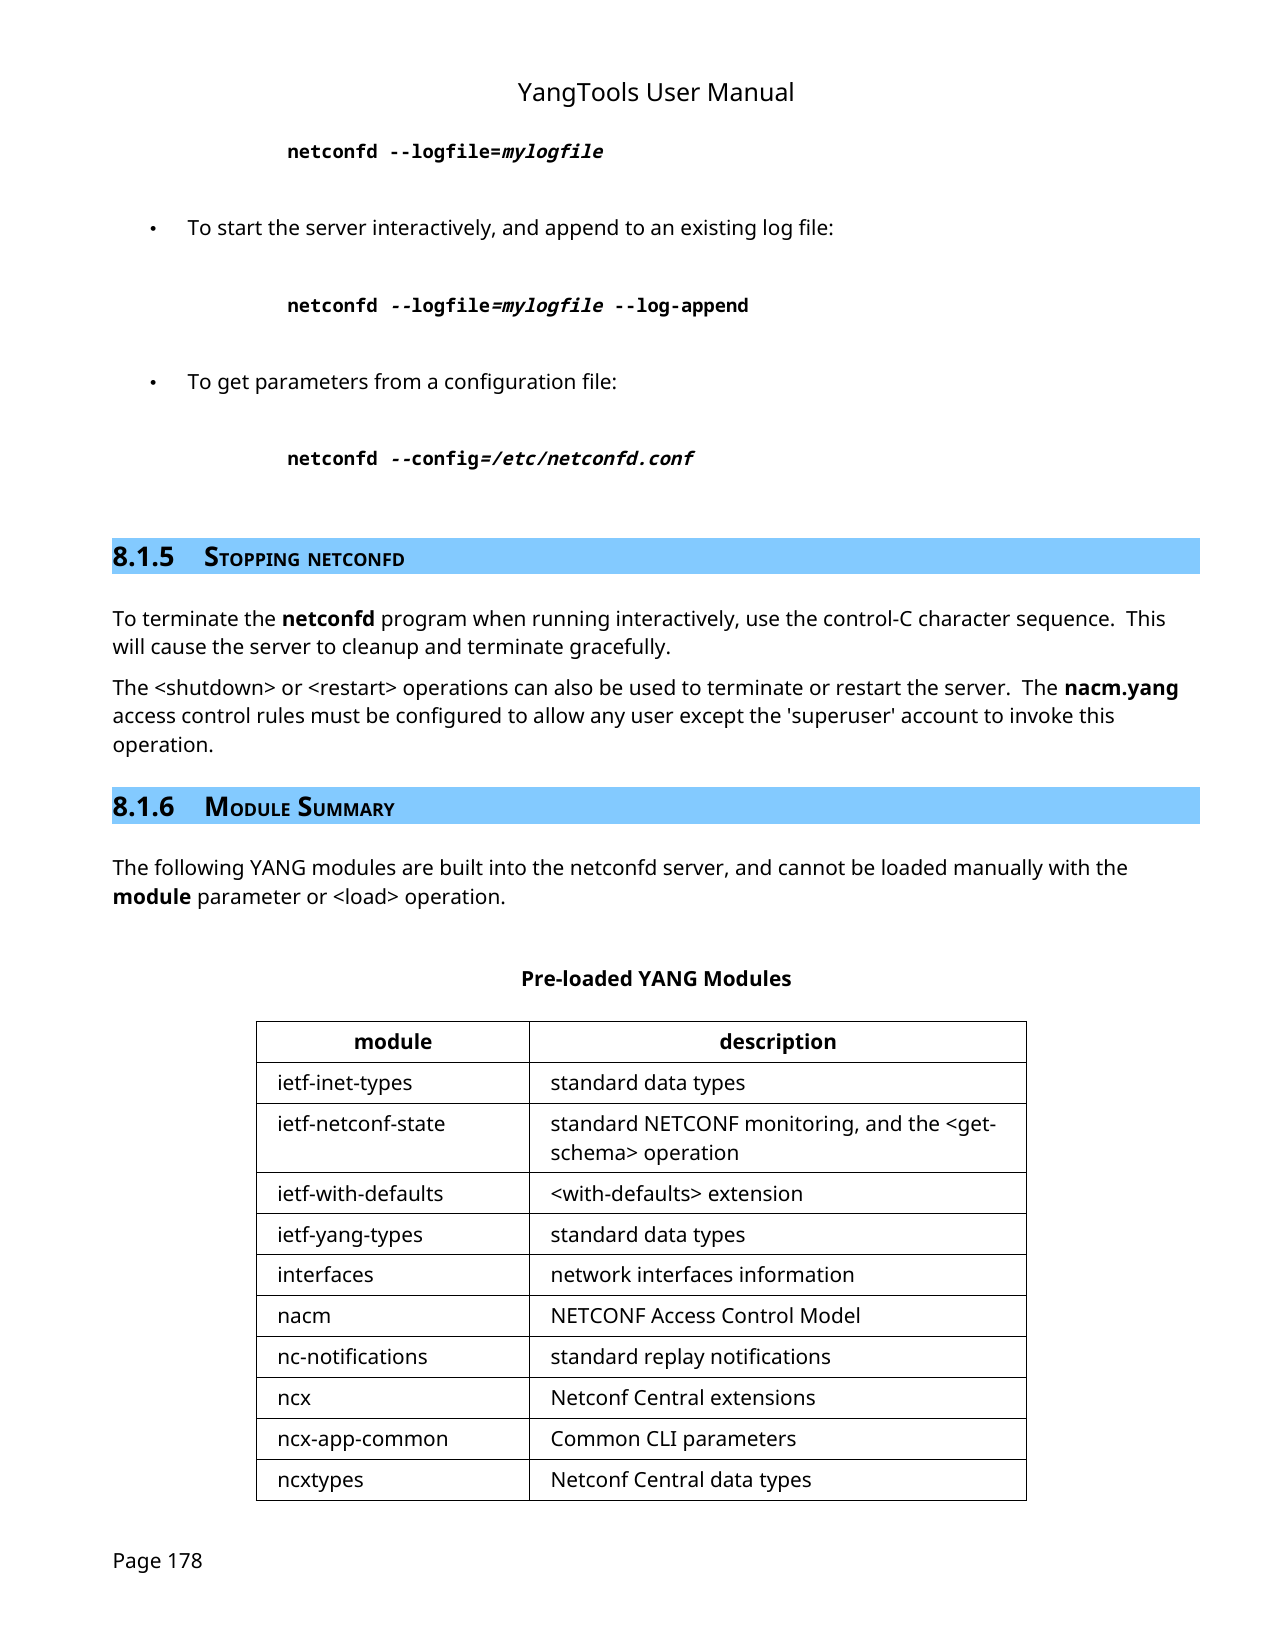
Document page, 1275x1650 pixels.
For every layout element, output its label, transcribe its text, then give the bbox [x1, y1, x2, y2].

table_cell NETCONF Access Control Model [530, 1296, 1026, 1336]
table_cell interfaces [257, 1255, 529, 1295]
table_cell Netconf Central data types [530, 1460, 1026, 1499]
text The following YANG modules are built into the netconfd server, and cannot be loaded manually with the module parameter or <load> operation. [112, 853, 1200, 910]
table_cell ncx [257, 1378, 529, 1418]
text To terminate the netconfd program when running interactively, use the control-C character sequence. This will cause the server to cleanup and terminate gracefully. [112, 604, 1200, 661]
table_cell ietf-netconf-state [257, 1104, 529, 1172]
table_cell Common CLI parameters [530, 1419, 1026, 1458]
table_cell network interfaces information [530, 1255, 1026, 1295]
table_cell ietf-with-defaults [257, 1173, 529, 1213]
table_cell nacm [257, 1296, 529, 1336]
text netconfd --logfile=mylogfile --log-append [139, 292, 1200, 317]
table_header module [257, 1022, 529, 1062]
table_cell Netconf Central extensions [530, 1378, 1026, 1418]
table_cell standard replay notifications [530, 1337, 1026, 1377]
text netconfd --logfile=mylogfile [139, 138, 1200, 164]
table_header description [530, 1022, 1026, 1062]
table_cell ncx-app-common [257, 1419, 529, 1458]
text The <shutdown> or <restart> operations can also be used to terminate or restart the server. The nacm.yang access control rules must be configured to allow any user except the 'superuser' account to invoke this operation. [112, 673, 1200, 758]
table_cell nc-notifications [257, 1337, 529, 1377]
table_cell ietf-yang-types [257, 1214, 529, 1254]
list To start the server interactively, and append to an existing log file: [150, 213, 1200, 242]
subtitle Pre-loaded YANG Modules [127, 964, 1185, 992]
subtitle Module Summary [112, 787, 1200, 824]
table_cell standard data types [530, 1214, 1026, 1254]
table_cell ncxtypes [257, 1460, 529, 1499]
table_cell standard NETCONF monitoring, and the <get-schema> operation [530, 1104, 1026, 1172]
list To get parameters from a configuration file: [150, 367, 1200, 395]
table_cell <with-defaults> extension [530, 1173, 1026, 1213]
table_cell ietf-inet-types [257, 1063, 529, 1103]
text netconfd --config=/etc/netconfd.conf [139, 445, 1200, 471]
table_cell standard data types [530, 1063, 1026, 1103]
subtitle Stopping netconfd [112, 538, 1200, 574]
